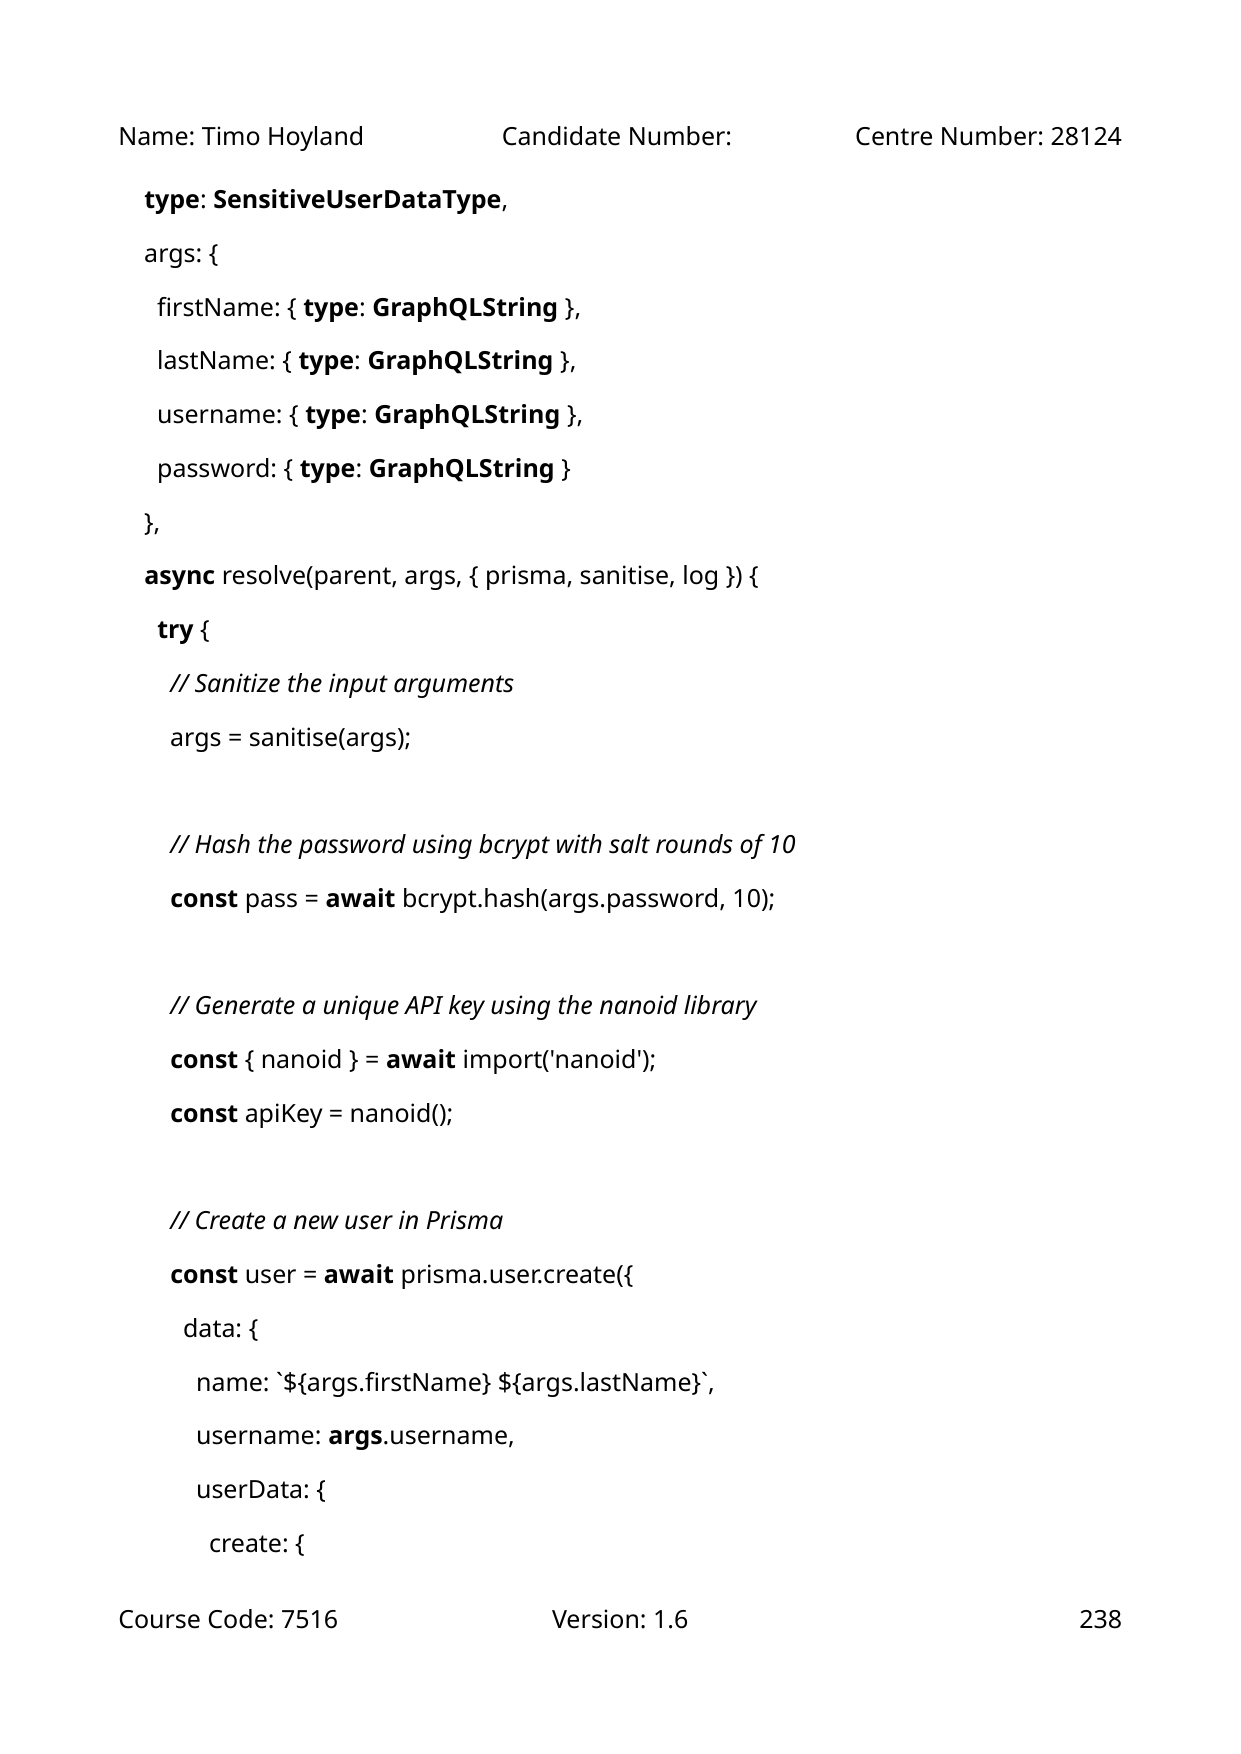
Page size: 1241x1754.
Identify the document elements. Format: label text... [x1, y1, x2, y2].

text const { nanoid } = await import('nanoid'); [118, 1042, 1122, 1076]
text }, [118, 504, 1122, 538]
text firstName: { type: GraphQLString }, [118, 289, 1122, 323]
text userData: { [118, 1472, 1122, 1506]
text try { [118, 612, 1122, 646]
text create: { [118, 1525, 1122, 1559]
text args = sanitise(args); [118, 719, 1122, 753]
text // Create a new user in Prisma [118, 1203, 1122, 1237]
text password: { type: GraphQLString } [118, 450, 1122, 484]
text const pass = await bcrypt.hash(args.password, 10); [118, 880, 1122, 914]
text async resolve(parent, args, { prisma, sanitise, log }) { [118, 558, 1122, 592]
text args: { [118, 235, 1122, 269]
text username: { type: GraphQLString }, [118, 397, 1122, 431]
text // Hash the password using bcrypt with salt rounds of 10 [118, 827, 1122, 861]
text lastName: { type: GraphQLString }, [118, 343, 1122, 377]
text // Generate a unique API key using the nanoid library [118, 988, 1122, 1022]
text username: args.username, [118, 1418, 1122, 1452]
text // Sanitize the input arguments [118, 665, 1122, 699]
text type: SensitiveUserDataType, [118, 182, 1122, 216]
text name: `${args.firstName} ${args.lastName}`, [118, 1364, 1122, 1398]
text data: { [118, 1310, 1122, 1344]
text const apiKey = nanoid(); [118, 1095, 1122, 1129]
text const user = await prisma.user.create({ [118, 1257, 1122, 1291]
